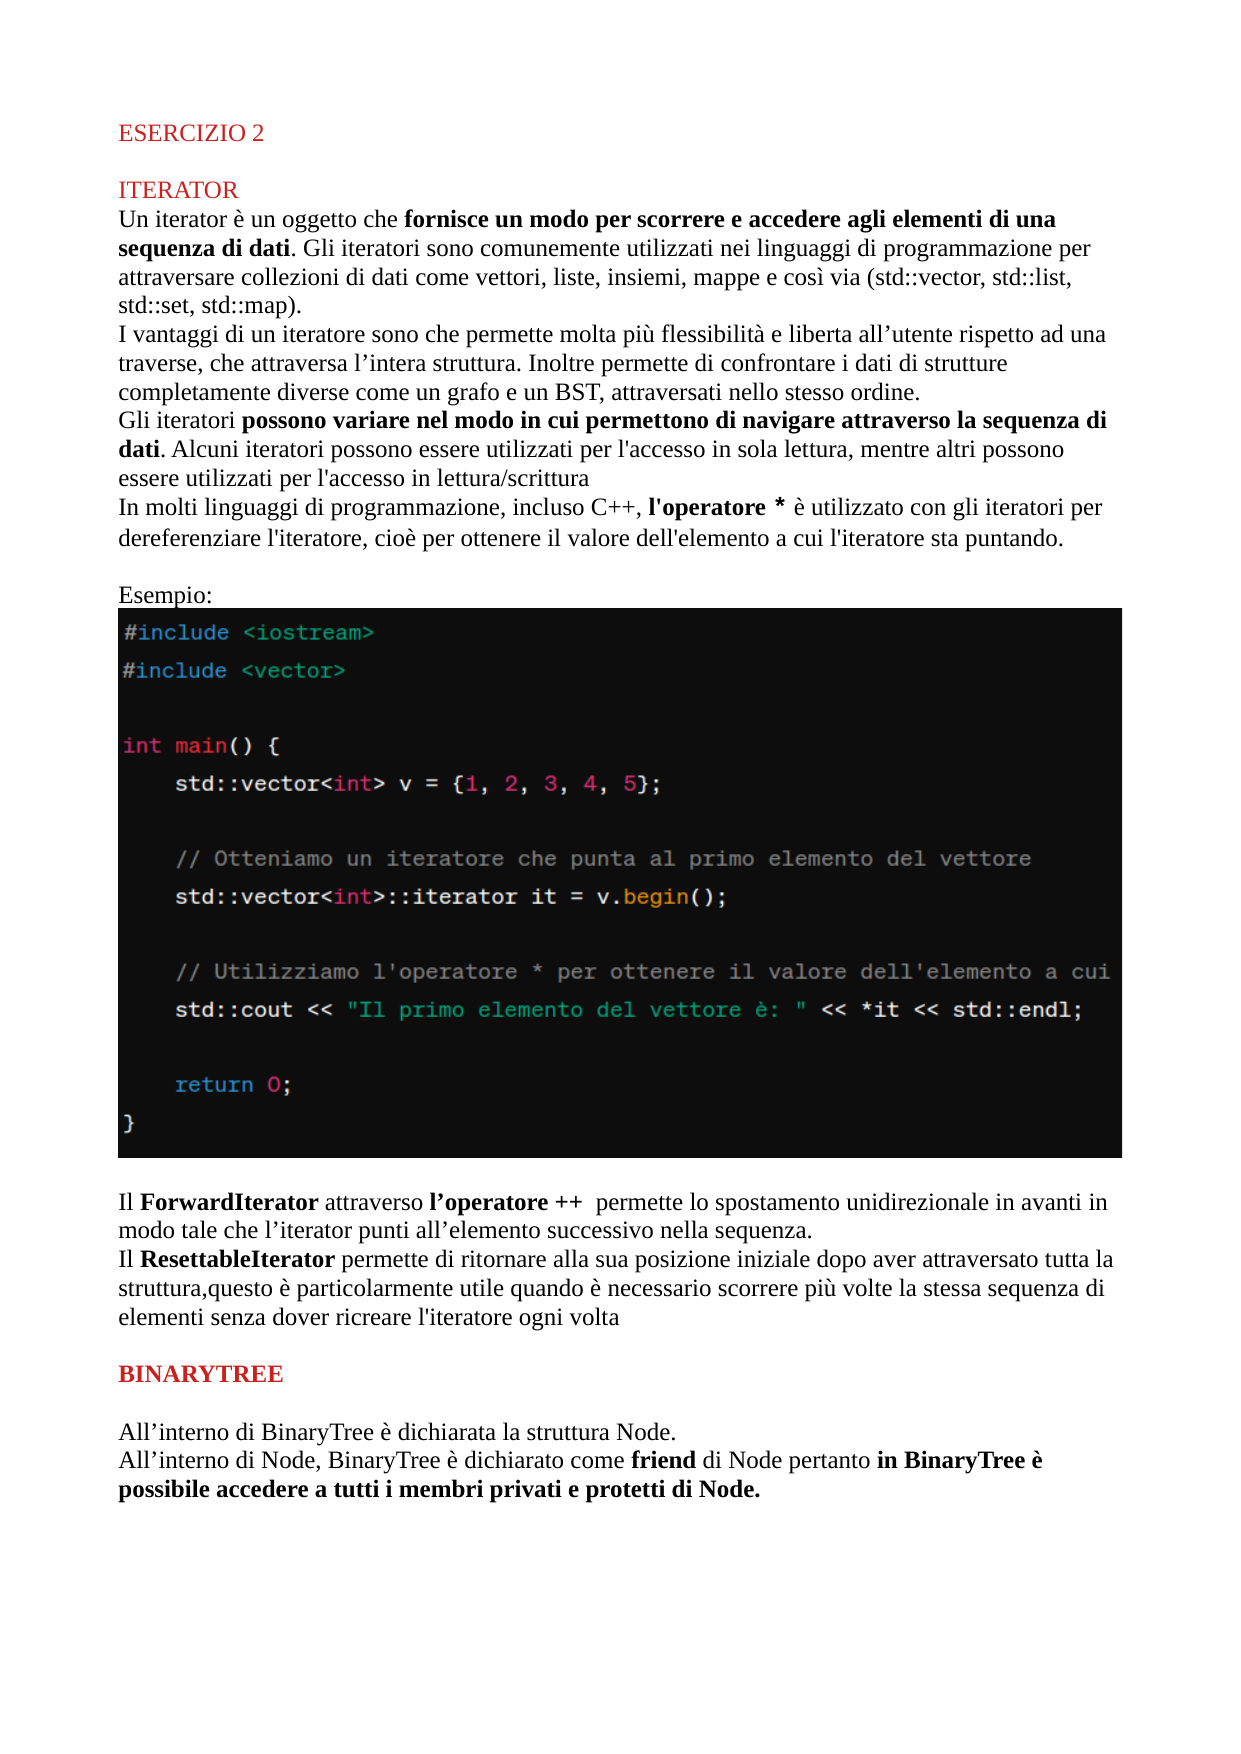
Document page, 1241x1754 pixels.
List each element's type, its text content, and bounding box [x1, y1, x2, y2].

text I vantaggi di un iteratore sono che permette molta più flessibilità e liberta all’utente rispetto ad una traverse, che attraversa l’intera struttura. Inoltre permette di confrontare i dati di strutture completamente diverse come un grafo e un BST, attraversati nello stesso ordine. [118, 319, 1122, 406]
text ITERATOR [118, 176, 1122, 204]
text Un iterator è un oggetto che fornisce un modo per scorrere e accedere agli elementi di una sequenza di dati. Gli iteratori sono comunemente utilizzati nei linguaggi di programmazione per attraversare collezioni di dati come vettori, liste, insiemi, mappe e così via (std::vector, std::list, std::set, std::map). [118, 204, 1122, 319]
text Il ResettableIterator permette di ritornare alla sua posizione iniziale dopo aver attraversato tutta la struttura,questo è particolarmente utile quando è necessario scorrere più volte la stessa sequenza di elementi senza dover ricreare l'iteratore ogni volta [118, 1244, 1122, 1330]
text All’interno di Node, BinaryTree è dichiarato come friend di Node pertanto in BinaryTree è possibile accedere a tutti i membri privati e protetti di Node. [118, 1445, 1122, 1503]
text BINARYTREE [118, 1359, 1122, 1388]
text Gli iteratori possono variare nel modo in cui permettono di navigare attraverso la sequenza di dati. Alcuni iteratori possono essere utilizzati per l'accesso in sola lettura, mentre altri possono essere utilizzati per l'accesso in lettura/scrittura [118, 406, 1122, 492]
text All’interno di BinaryTree è dichiarata la struttura Node. [118, 1417, 1122, 1445]
text Il ForwardIterator attraverso l’operatore ++ permette lo spostamento unidirezionale in avanti in modo tale che l’iterator punti all’elemento successivo nella sequenza. [118, 1187, 1122, 1244]
picture [118, 608, 1123, 1158]
text In molti linguaggi di programmazione, incluso C++, l'operatore * è utilizzato con gli iteratori per dereferenziare l'iteratore, cioè per ottenere il valore dell'elemento a cui l'iteratore sta puntando. [118, 492, 1122, 551]
text Esempio: [118, 580, 1122, 608]
text ESERCIZIO 2 [118, 118, 1122, 147]
